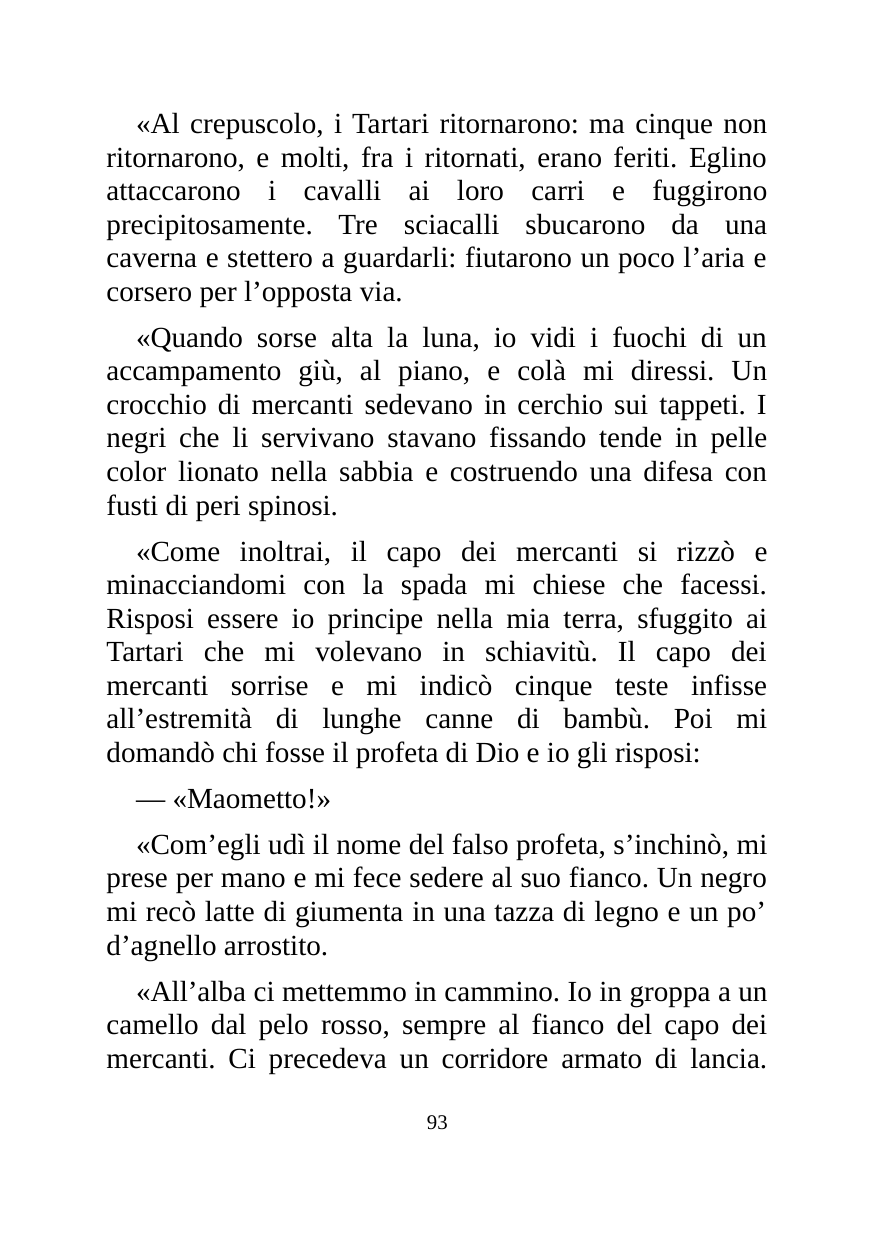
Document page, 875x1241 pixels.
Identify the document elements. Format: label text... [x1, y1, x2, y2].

text «Al crepuscolo, i Tartari ritornarono: ma cinque non ritornarono, e molti, fra i ritornati, erano feriti. Eglino attaccarono i cavalli ai loro carri e fuggirono precipitosamente. Tre sciacalli sbucarono da una caverna e stettero a guardarli: fiutarono un poco l’aria e corsero per l’opposta via. [106, 106, 768, 307]
text «All’alba ci mettemmo in cammino. Io in groppa a un camello dal pelo rosso, sempre al fianco del capo dei mercanti. Ci precedeva un corridore armato di lancia. [106, 974, 768, 1074]
text — «Maometto!» [106, 781, 768, 814]
text «Com’egli udì il nome del falso profeta, s’inchinò, mi prese per mano e mi fece sedere al suo fianco. Un negro mi recò latte di giumenta in una tazza di legno e un po’ d’agnello arrostito. [106, 827, 768, 961]
text «Quando sorse alta la luna, io vidi i fuochi di un accampamento giù, al piano, e colà mi diressi. Un crocchio di mercanti sedevano in cerchio sui tappeti. I negri che li servivano stavano fissando tende in pelle color lionato nella sabbia e costruendo una difesa con fusti di peri spinosi. [106, 320, 768, 521]
text «Come inoltrai, il capo dei mercanti si rizzò e minacciandomi con la spada mi chiese che facessi. Risposi essere io principe nella mia terra, sfuggito ai Tartari che mi volevano in schiavitù. Il capo dei mercanti sorrise e mi indicò cinque teste infisse all’estremità di lunghe canne di bambù. Poi mi domandò chi fosse il profeta di Dio e io gli risposi: [106, 534, 768, 768]
